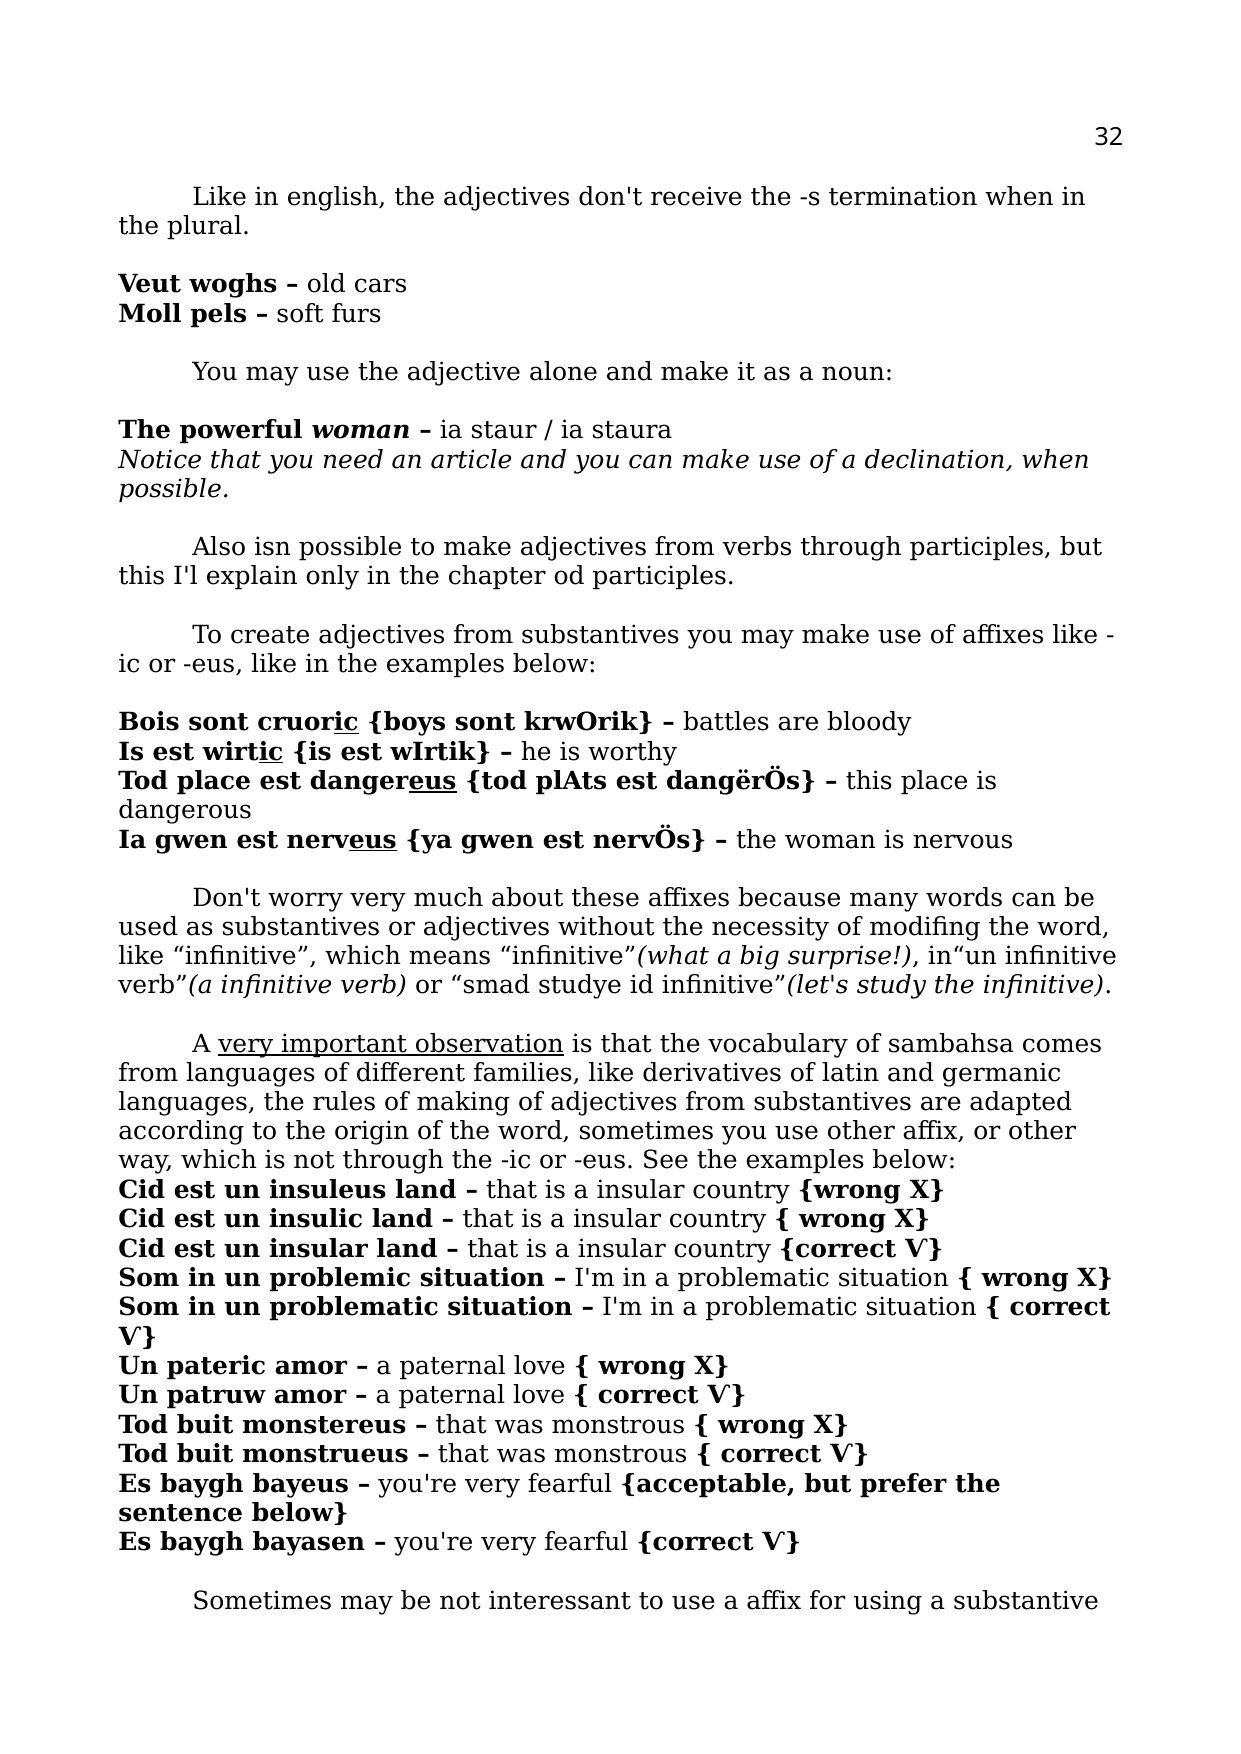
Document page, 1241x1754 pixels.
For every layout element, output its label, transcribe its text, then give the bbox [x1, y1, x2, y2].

text Moll pels – soft furs [118, 298, 1123, 328]
text Tod place est dangereus {tod plAts est dangërÖs} – this place is dangerous [118, 766, 1123, 824]
text Un patruw amor – a paternal love { correct Ѵ} [118, 1380, 1123, 1410]
text Som in un problematic situation – I'm in a problematic situation { correct Ѵ} [118, 1292, 1123, 1351]
text Tod buit monstereus – that was monstrous { wrong X} [118, 1410, 1123, 1439]
text Sometimes may be not interessant to use a affix for using a substantive [118, 1586, 1123, 1615]
text Un pateric amor – a paternal love { wrong X} [118, 1351, 1123, 1380]
text Cid est un insular land – that is a insular country {correct Ѵ} [118, 1233, 1123, 1263]
text Is est wirtic {is est wIrtik} – he is worthy [118, 737, 1123, 766]
text The powerful woman – ia staur / ia staura [118, 415, 1123, 445]
text To create adjectives from substantives you may make use of affixes like -ic or -eus, like in the examples below: [118, 620, 1123, 678]
text Like in english, the adjectives don't receive the -s termination when in the plural. [118, 182, 1123, 240]
text Som in un problemic situation – I'm in a problematic situation { wrong X} [118, 1263, 1123, 1292]
text A very important observation is that the vocabulary of sambahsa comes from languages of different families, like derivatives of latin and germanic languages, the rules of making of adjectives from substantives are adapted according to the origin of the word, sometimes you use other affix, or other way, which is not through the -ic or -eus. See the examples below: [118, 1029, 1123, 1175]
text Veut woghs – old cars [118, 269, 1123, 298]
text Notice that you need an article and you can make use of a declination, when possible. [118, 445, 1123, 503]
text Also isn possible to make adjectives from verbs through participles, but this I'l explain only in the chapter od participles. [118, 532, 1123, 591]
text Don't worry very much about these affixes because many words can be used as substantives or adjectives without the necessity of modifing the word, like “infinitive”, which means “infinitive”(what a big surprise!), in“un infinitive verb”(a infinitive verb) or “smad studye id infinitive”(let's study the infinitive). [118, 883, 1123, 1000]
text Es baygh bayasen – you're very fearful {correct Ѵ} [118, 1527, 1123, 1557]
text Cid est un insulic land – that is a insular country { wrong X} [118, 1204, 1123, 1233]
text You may use the adjective alone and make it as a noun: [118, 357, 1123, 386]
text Ia gwen est nerveus {ya gwen est nervÖs} – the woman is nervous [118, 824, 1123, 854]
text Bois sont cruoric {boys sont krwOrik} – battles are bloody [118, 707, 1123, 737]
text Es baygh bayeus – you're very fearful {acceptable, but prefer the sentence below} [118, 1468, 1123, 1527]
text Cid est un insuleus land – that is a insular country {wrong X} [118, 1175, 1123, 1204]
text Tod buit monstrueus – that was monstrous { correct Ѵ} [118, 1439, 1123, 1468]
